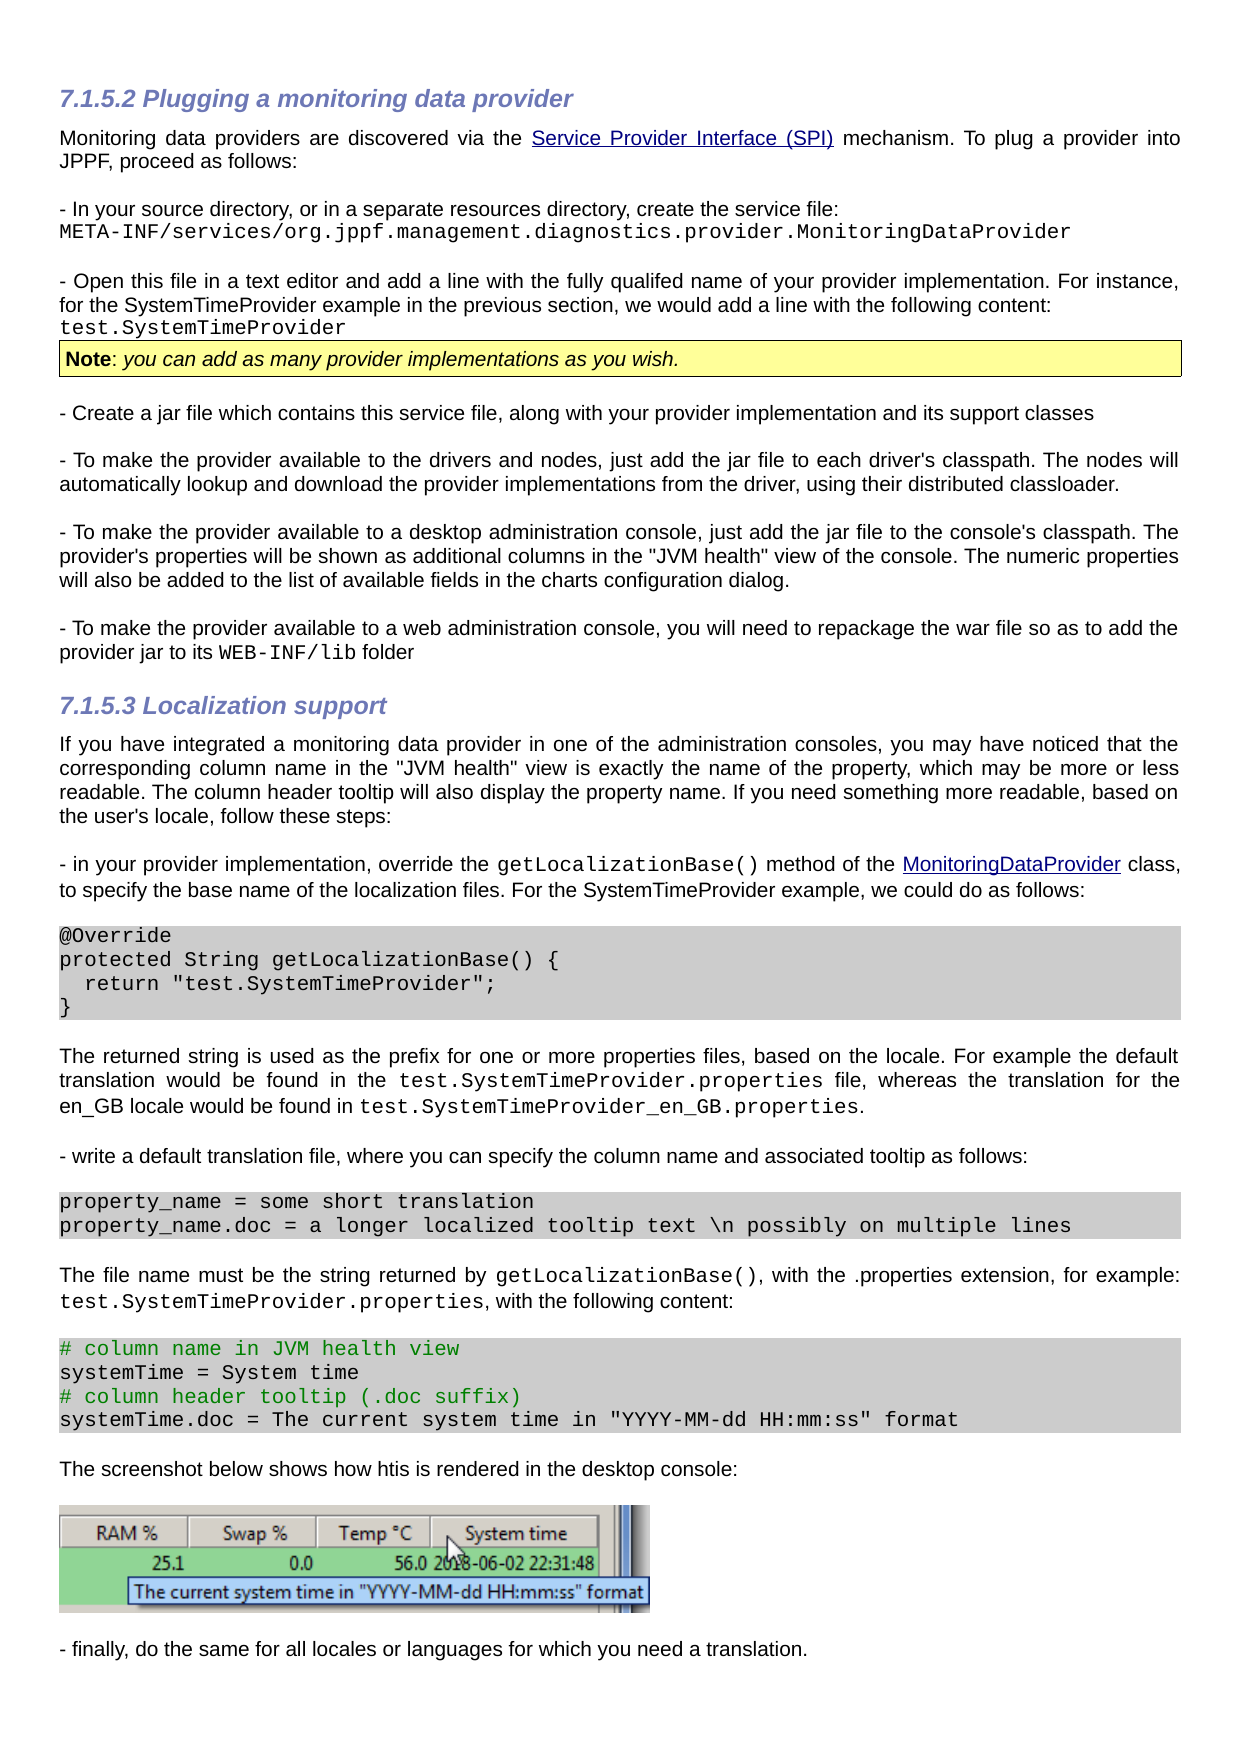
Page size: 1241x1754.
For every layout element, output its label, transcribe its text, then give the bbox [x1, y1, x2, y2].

text - To make the provider available to the drivers and nodes, just add the jar file to each driver's classpath. The nodes will automatically lookup and download the provider implementations from the driver, using their distributed classloader. [59, 448, 1181, 496]
text - finally, do the same for all locales or languages for which you need a translation. [59, 1637, 1181, 1661]
text - in your provider implementation, override the getLocalizationBase() method of the MonitoringDataProvider class, to specify the base name of the localization files. For the SystemTimeProvider example, we could do as follows: [59, 852, 1181, 902]
text test.SystemTimeProvider [59, 317, 1181, 340]
text - Create a jar file which contains this service file, along with your provider implementation and its support classes [59, 400, 1181, 424]
text - In your source directory, or in a separate resources directory, create the service file: [59, 197, 1181, 221]
subtitle Plugging a monitoring data provider [59, 84, 1181, 113]
text The returned string is used as the prefix for one or more properties files, based on the locale. For example the default translation would be found in the test.SystemTimeProvider.properties file, whereas the translation for the en_GB locale would be found in test.SystemTimeProvider_en_GB.properties. [59, 1044, 1181, 1120]
text protected String getLocalizationBase() { [59, 949, 1181, 973]
text return "test.SystemTimeProvider"; [59, 973, 1181, 996]
text property_name = some short translation [59, 1192, 1181, 1215]
text @Override [59, 926, 1181, 949]
text # column header tooltip (.doc suffix) [59, 1386, 1181, 1409]
text # column name in JVM health view [59, 1338, 1181, 1362]
text - Open this file in a text editor and add a line with the fully qualifed name of your provider implementation. For instance, for the SystemTimeProvider example in the previous section, we would add a line with the following content: [59, 269, 1181, 317]
text systemTime.doc = The current system time in "YYYY-MM-dd HH:mm:ss" format [59, 1409, 1181, 1433]
text - To make the provider available to a desktop administration console, just add the jar file to the console's classpath. The provider's properties will be shown as additional columns in the "JVM health" view of the console. The numeric properties will also be added to the list of available fields in the charts configuration dialog. [59, 520, 1181, 592]
text systemTime = System time [59, 1362, 1181, 1386]
text Note: you can add as many provider implementations as you wish. [60, 341, 1181, 376]
text The file name must be the string returned by getLocalizationBase(), with the .properties extension, for example: test.SystemTimeProvider.properties, with the following content: [59, 1263, 1181, 1314]
text } [59, 996, 1181, 1020]
picture [59, 1505, 650, 1613]
text property_name.doc = a longer localized tooltip text \n possibly on multiple lines [59, 1215, 1181, 1239]
text The screenshot below shows how htis is rendered in the desktop console: [59, 1457, 1181, 1481]
text - To make the provider available to a web administration console, you will need to repackage the war file so as to add the provider jar to its WEB-INF/lib folder [59, 616, 1181, 666]
text If you have integrated a monitoring data provider in one of the administration consoles, you may have noticed that the corresponding column name in the "JVM health" view is exactly the name of the property, which may be more or less readable. The column header tooltip will also display the property name. If you need something more readable, based on the user's locale, follow these steps: [59, 732, 1181, 828]
text Monitoring data providers are discovered via the Service Provider Interface (SPI) mechanism. To plug a provider into JPPF, proceed as follows: [59, 125, 1181, 173]
subtitle Localization support [59, 691, 1181, 719]
text - write a default translation file, where you can specify the column name and associated tooltip as follows: [59, 1144, 1181, 1168]
text META-INF/services/org.jppf.management.diagnostics.provider.MonitoringDataProvider [59, 221, 1181, 245]
